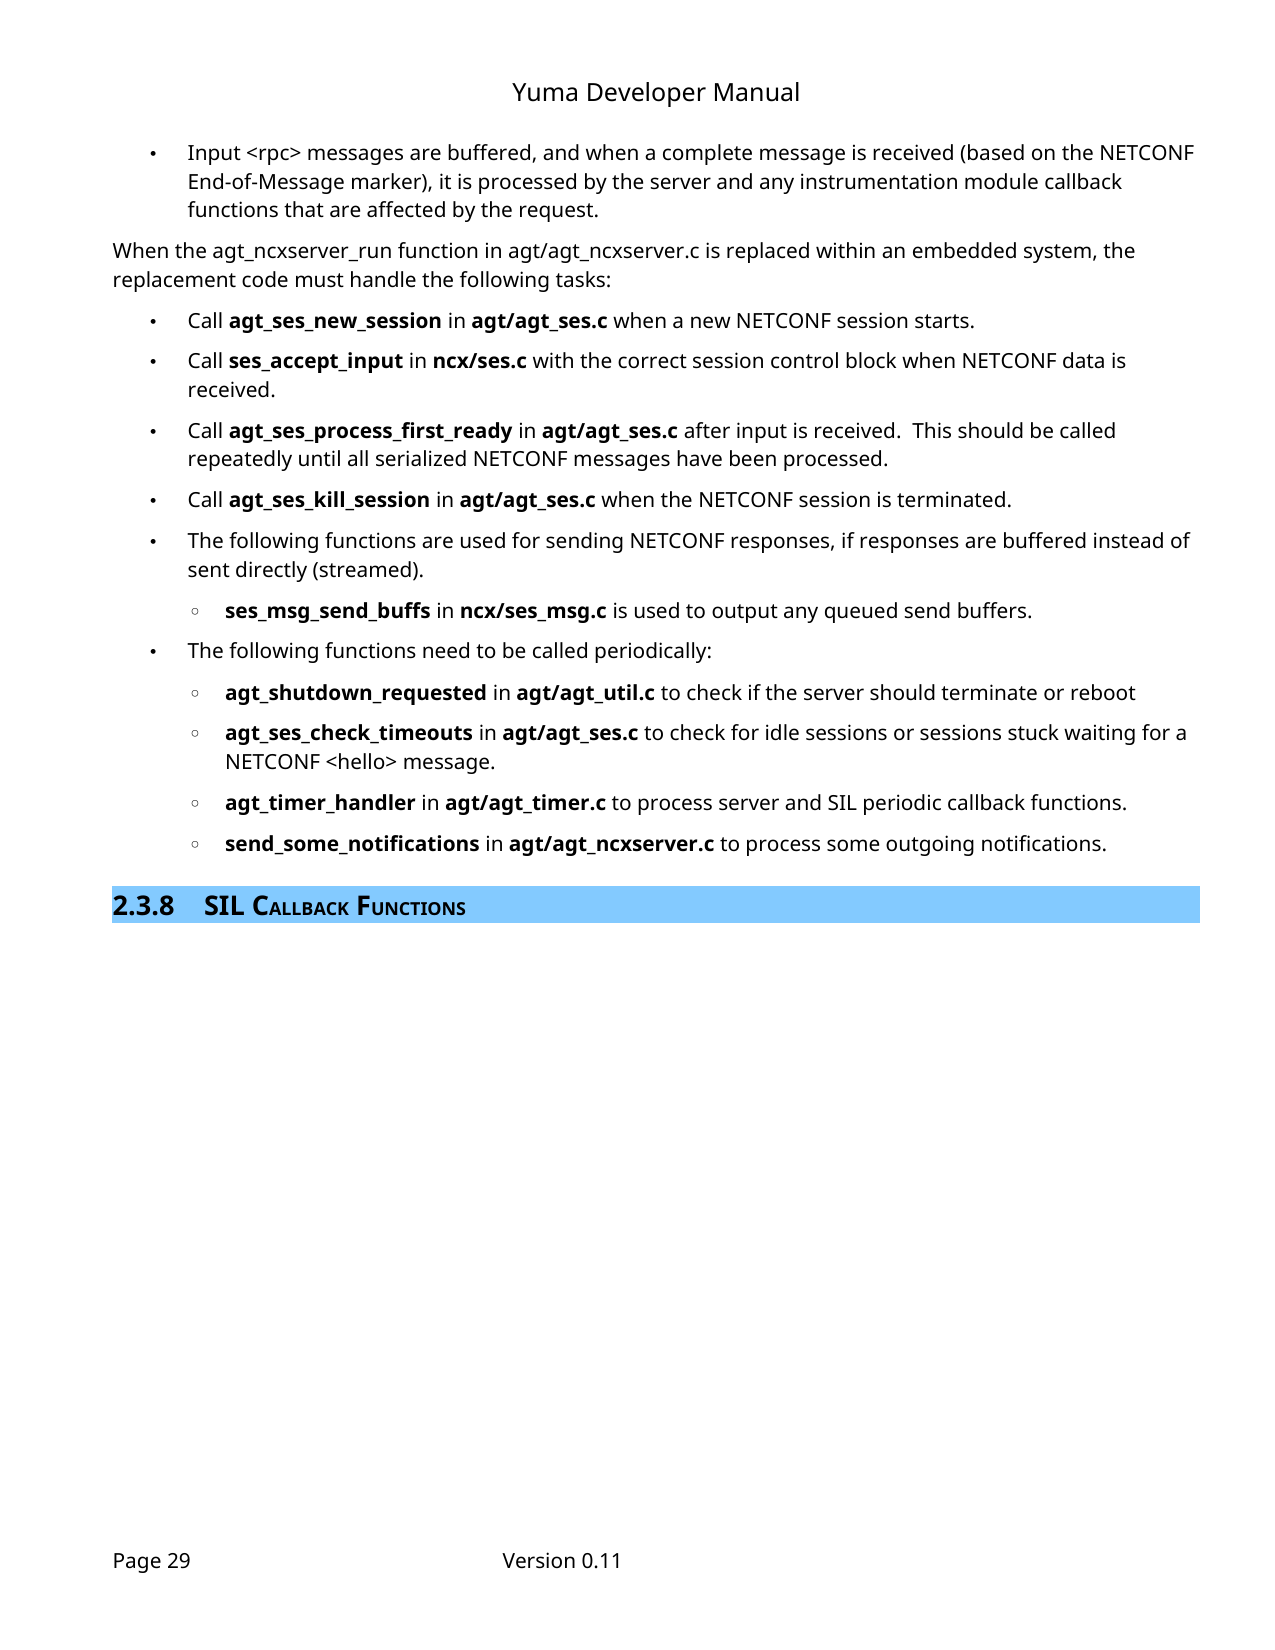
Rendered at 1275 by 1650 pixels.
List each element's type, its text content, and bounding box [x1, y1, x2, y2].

list Call agt_ses_new_session in agt/agt_ses.c when a new NETCONF session starts. [150, 306, 1200, 334]
list agt_timer_handler in agt/agt_timer.c to process server and SIL periodic callback functions. [187, 788, 1200, 816]
list The following functions need to be called periodically: [150, 637, 1200, 665]
list Input <rpc> messages are buffered, and when a complete message is received (based on the NETCONF End-of-Message marker), it is processed by the server and any instrumentation module callback functions that are affected by the request. [150, 138, 1200, 224]
list Call agt_ses_kill_session in agt/agt_ses.c when the NETCONF session is terminated. [150, 485, 1200, 514]
text When the agt_ncxserver_run function in agt/agt_ncxserver.c is replaced within an embedded system, the replacement code must handle the following tasks: [112, 236, 1200, 293]
list agt_ses_check_timeouts in agt/agt_ses.c to check for idle sessions or sessions stuck waiting for a NETCONF <hello> message. [187, 718, 1200, 775]
subtitle SIL Callback Functions [112, 886, 1200, 923]
list Call ses_accept_input in ncx/ses.c with the correct session control block when NETCONF data is received. [150, 347, 1200, 403]
list agt_shutdown_requested in agt/agt_util.c to check if the server should terminate or reboot [187, 678, 1200, 706]
list send_some_notifications in agt/agt_ncxserver.c to process some outgoing notifications. [187, 829, 1200, 857]
list Call agt_ses_process_first_ready in agt/agt_ses.c after input is received. This should be called repeatedly until all serialized NETCONF messages have been processed. [150, 416, 1200, 473]
list The following functions are used for sending NETCONF responses, if responses are buffered instead of sent directly (streamed). [150, 526, 1200, 583]
list ses_msg_send_buffs in ncx/ses_msg.c is used to output any queued send buffers. [187, 596, 1200, 624]
